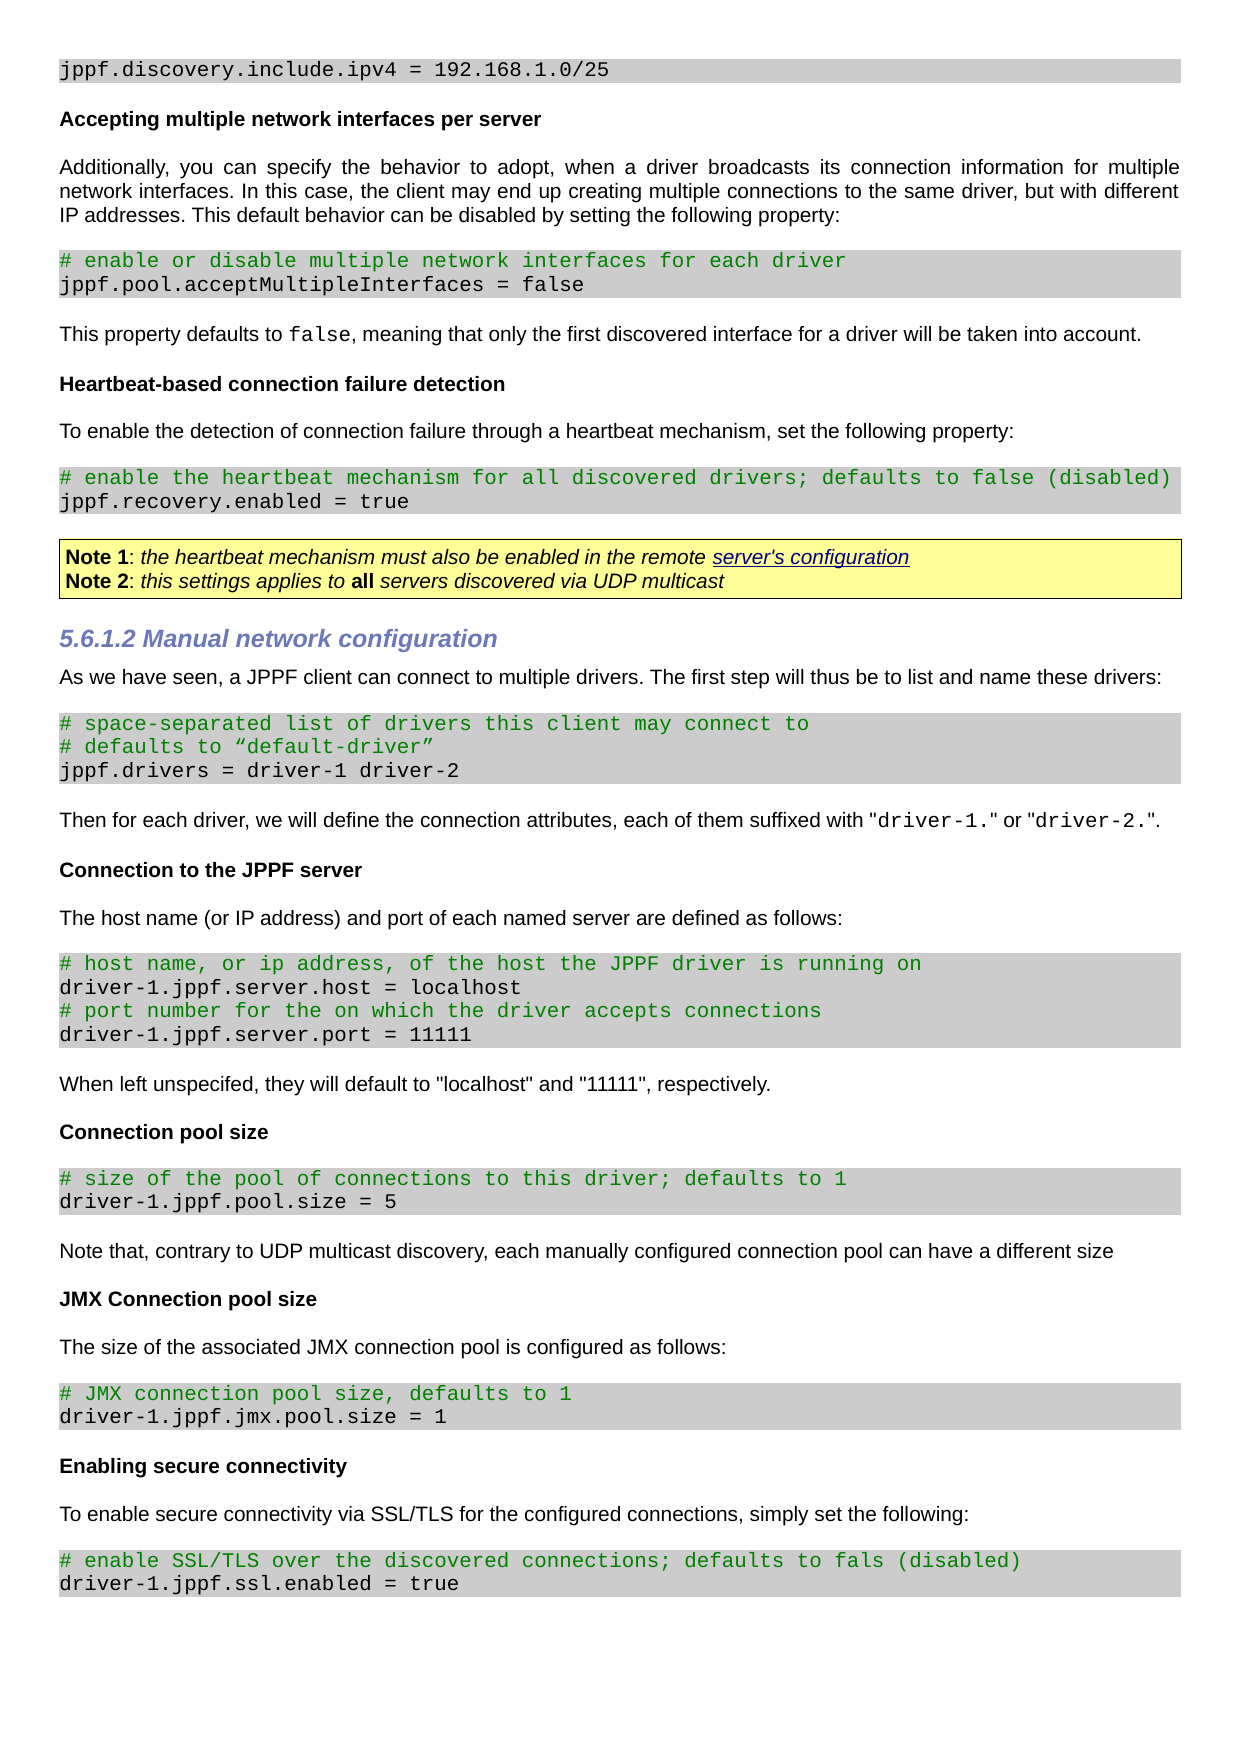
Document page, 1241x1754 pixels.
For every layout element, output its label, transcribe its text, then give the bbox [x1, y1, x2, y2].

text Connection pool size [59, 1120, 1181, 1144]
text Additionally, you can specify the behavior to adopt, when a driver broadcasts its connection information for multiple network interfaces. In this case, the client may end up creating multiple connections to the same driver, but with different IP addresses. This default behavior can be disabled by setting the following property: [59, 154, 1181, 226]
text As we have seen, a JPPF client can connect to multiple drivers. The first step will thus be to list and name these drivers: [59, 665, 1181, 689]
text driver-1.jppf.jmx.pool.size = 1 [59, 1406, 1181, 1430]
subtitle Manual network configuration [59, 623, 1181, 652]
text To enable the detection of connection failure through a heartbeat mechanism, set the following property: [59, 419, 1181, 443]
text driver-1.jppf.ssl.enabled = true [59, 1573, 1181, 1597]
text Note 1: the heartbeat mechanism must also be enabled in the remote server's configuration Note 2: this settings applies to all servers discovered via UDP multicast [60, 540, 1181, 598]
text driver-1.jppf.pool.size = 5 [59, 1191, 1181, 1215]
text The size of the associated JMX connection pool is configured as follows: [59, 1335, 1181, 1359]
text jppf.pool.acceptMultipleInterfaces = false [59, 274, 1181, 298]
text # enable the heartbeat mechanism for all discovered drivers; defaults to false (disabled) [59, 467, 1181, 491]
text # enable or disable multiple network interfaces for each driver [59, 250, 1181, 274]
text When left unspecifed, they will default to "localhost" and "11111", respectively. [59, 1072, 1181, 1096]
text # size of the pool of connections to this driver; defaults to 1 [59, 1168, 1181, 1191]
text To enable secure connectivity via SSL/TLS for the configured connections, simply set the following: [59, 1502, 1181, 1526]
text # enable SSL/TLS over the discovered connections; defaults to fals (disabled) [59, 1550, 1181, 1573]
text Note that, contrary to UDP multicast discovery, each manually configured connection pool can have a different size [59, 1239, 1181, 1263]
text Then for each driver, we will define the connection attributes, each of them suffixed with "driver-1." or "driver-2.". [59, 808, 1181, 833]
text # space-separated list of drivers this client may connect to [59, 713, 1181, 736]
text Accepting multiple network interfaces per server [59, 107, 1181, 131]
text Enabling secure connectivity [59, 1454, 1181, 1478]
text # host name, or ip address, of the host the JPPF driver is running on driver-1.jppf.server.host = localhost # port number for the on which the driver accepts connections driver-1.jppf.server.port = 11111 [59, 953, 1181, 1048]
text # defaults to “default-driver” jppf.drivers = driver-1 driver-2 [59, 736, 1181, 784]
text jppf.discovery.include.ipv4 = 192.168.1.0/25 [59, 59, 1181, 83]
text JMX Connection pool size [59, 1287, 1181, 1311]
text Heartbeat-based connection failure detection [59, 371, 1181, 395]
text The host name (or IP address) and port of each named server are defined as follows: [59, 905, 1181, 929]
text # JMX connection pool size, defaults to 1 [59, 1383, 1181, 1406]
text jppf.recovery.enabled = true [59, 491, 1181, 514]
text Connection to the JPPF server [59, 857, 1181, 881]
text This property defaults to false, meaning that only the first discovered interface for a driver will be taken into account. [59, 322, 1181, 347]
